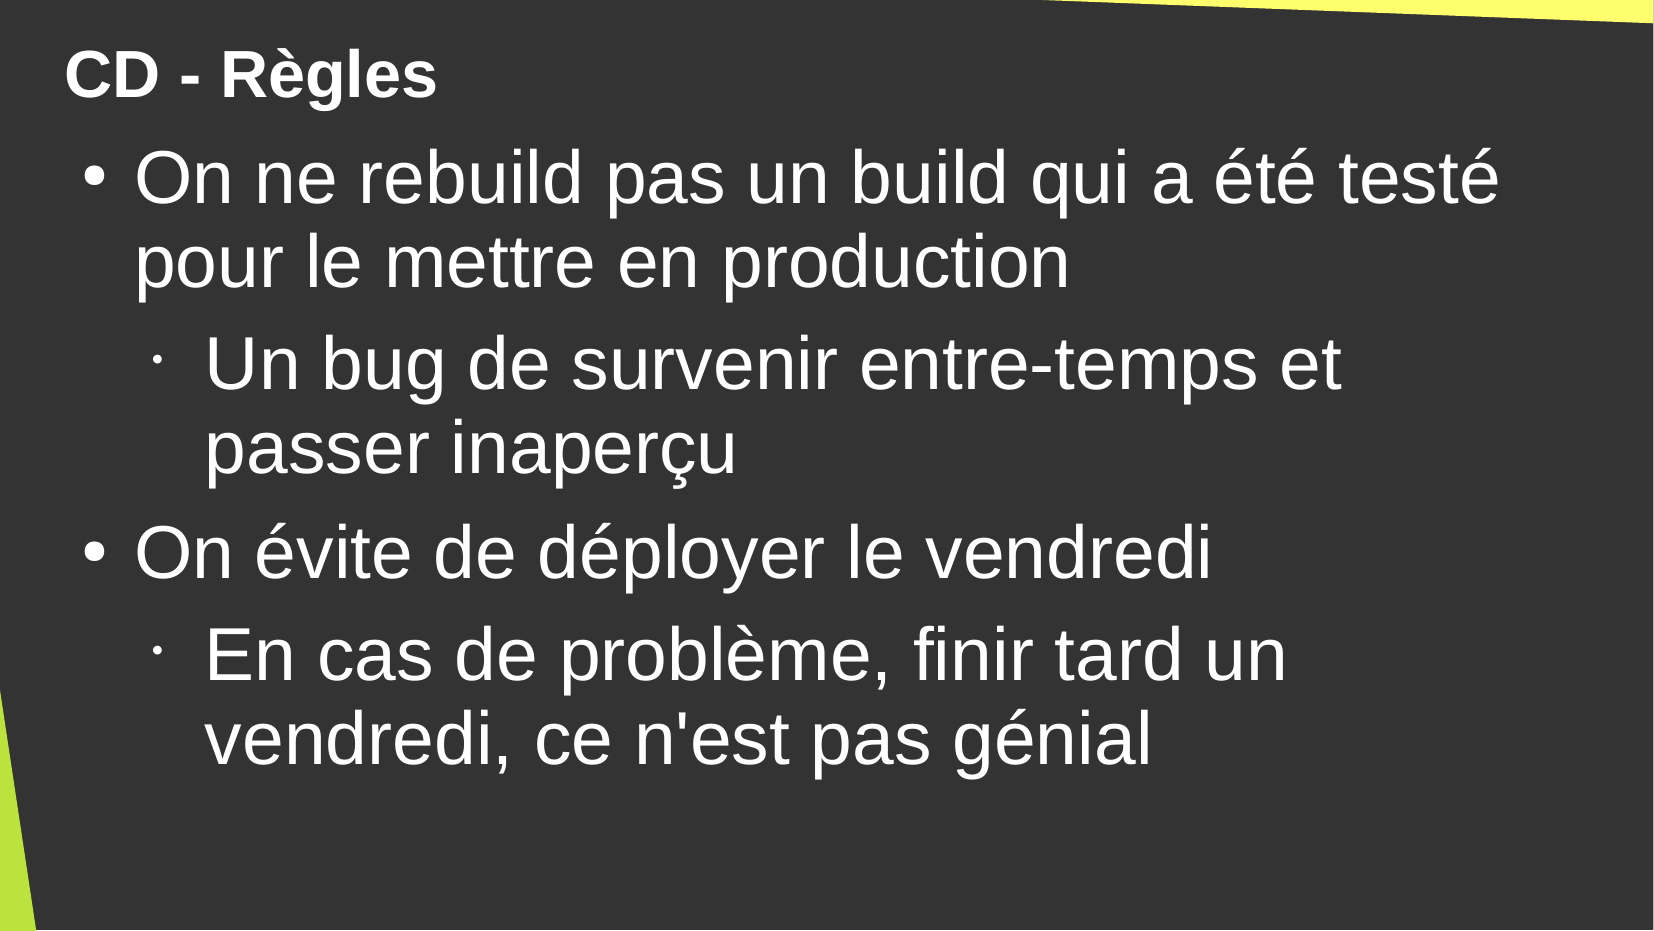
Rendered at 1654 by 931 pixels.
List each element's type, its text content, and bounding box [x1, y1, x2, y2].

text_box [1042, 0, 1654, 24]
text_box [0, 690, 37, 931]
list On ne rebuild pas un build qui a été testé pour le mettre en production Un bug de survenir entre-temps et passer inaperçu On évite de déployer le vendredi En cas de problème, finir tard un vendredi, ce n'est pas génial [63, 135, 1542, 804]
title CD - Règles [64, 37, 1471, 119]
